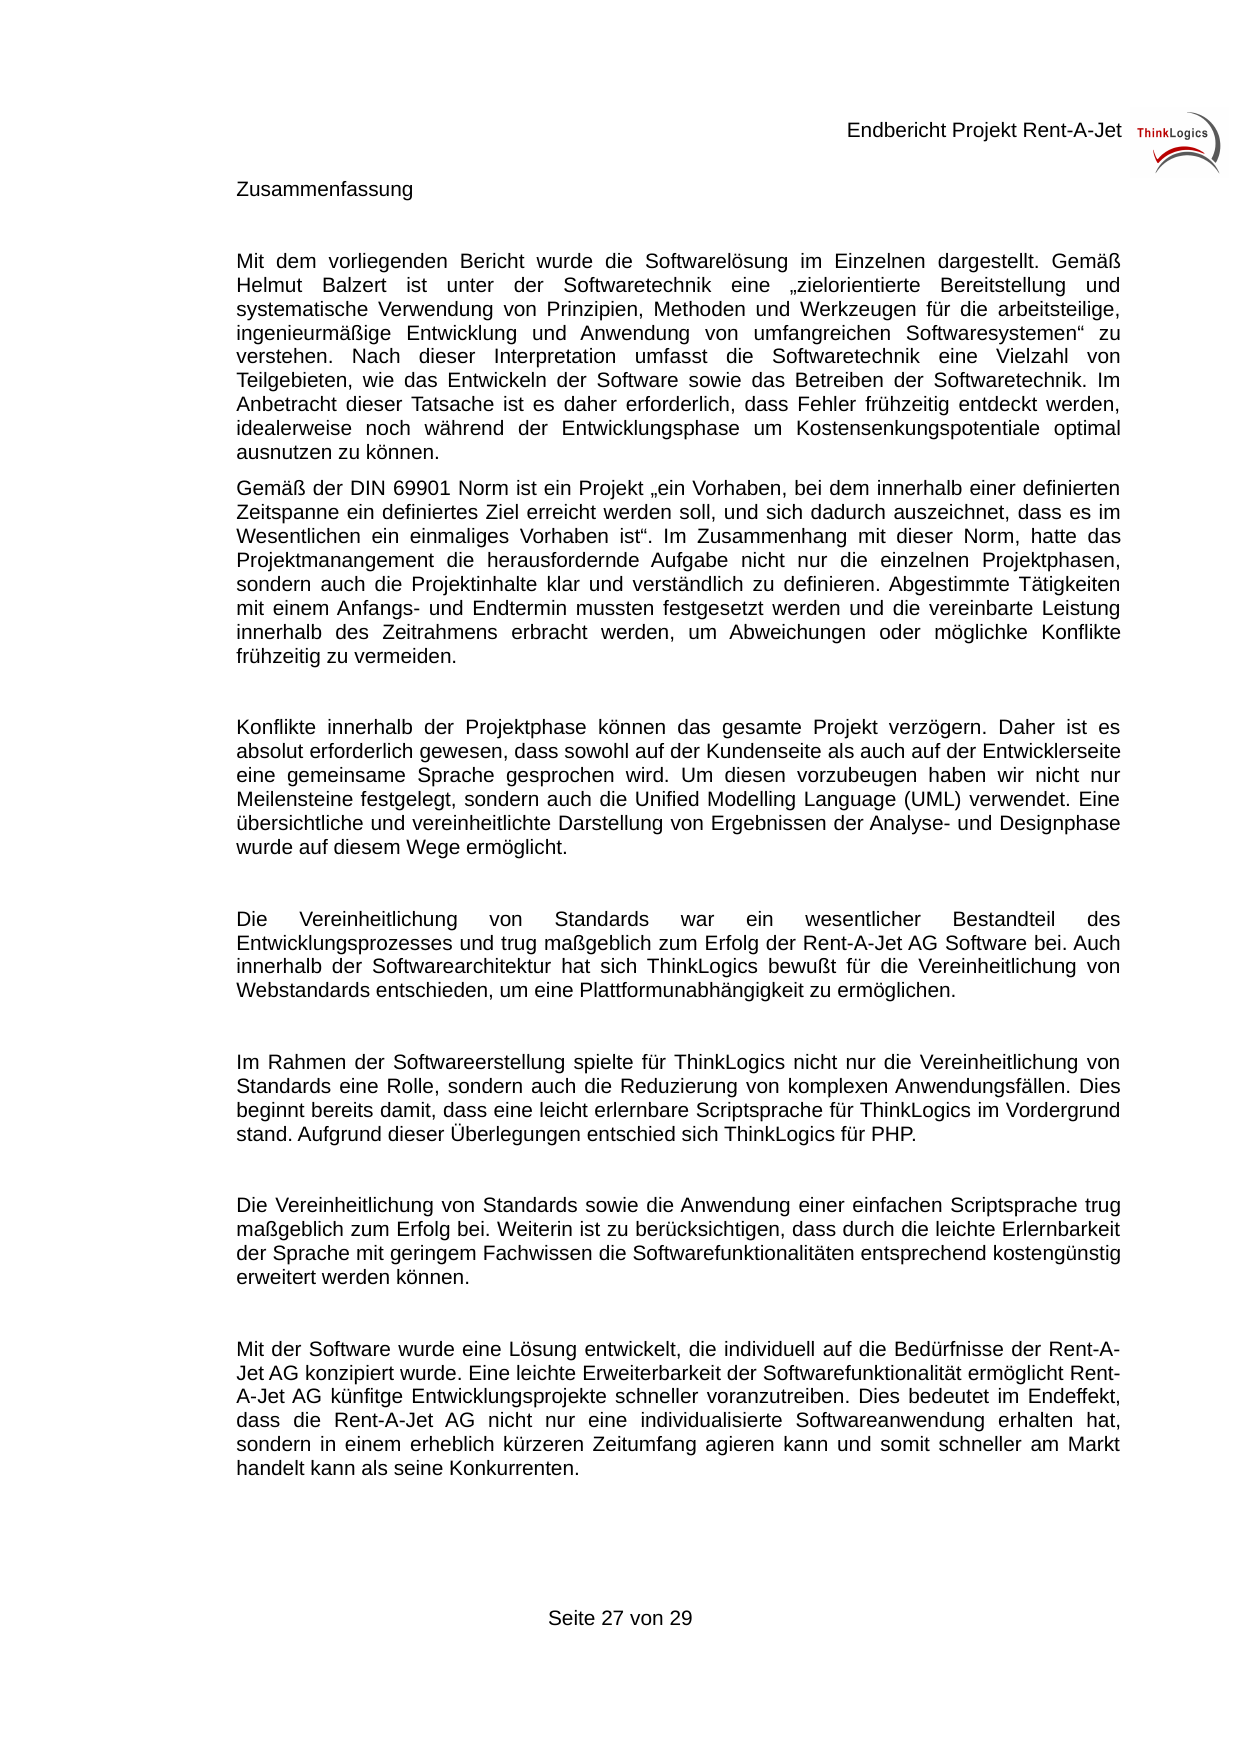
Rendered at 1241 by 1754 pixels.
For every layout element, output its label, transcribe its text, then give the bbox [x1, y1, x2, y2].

text Gemäß der DIN 69901 Norm ist ein Projekt „ein Vorhaben, bei dem innerhalb einer definierten Zeitspanne ein definiertes Ziel erreicht werden soll, und sich dadurch auszeichnet, dass es im Wesentlichen ein einmaliges Vorhaben ist“. Im Zusammenhang mit dieser Norm, hatte das Projektmanangement die herausfordernde Aufgabe nicht nur die einzelnen Projektphasen, sondern auch die Projektinhalte klar und verständlich zu definieren. Abgestimmte Tätigkeiten mit einem Anfangs- und Endtermin mussten festgesetzt werden und die vereinbarte Leistung innerhalb des Zeitrahmens erbracht werden, um Abweichungen oder möglichke Konflikte frühzeitig zu vermeiden. [236, 476, 1122, 668]
text Im Rahmen der Softwareerstellung spielte für ThinkLogics nicht nur die Vereinheitlichung von Standards eine Rolle, sondern auch die Reduzierung von komplexen Anwendungsfällen. Dies beginnt bereits damit, dass eine leicht erlernbare Scriptsprache für ThinkLogics im Vordergrund stand. Aufgrund dieser Überlegungen entschied sich ThinkLogics für PHP. [236, 1050, 1122, 1146]
text Mit dem vorliegenden Bericht wurde die Softwarelösung im Einzelnen dargestellt. Gemäß Helmut Balzert ist unter der Softwaretechnik eine „zielorientierte Bereitstellung und systematische Verwendung von Prinzipien, Methoden und Werkzeugen für die arbeitsteilige, ingenieurmäßige Entwicklung und Anwendung von umfangreichen Softwaresystemen“ zu verstehen. Nach dieser Interpretation umfasst die Softwaretechnik eine Vielzahl von Teilgebieten, wie das Entwickeln der Software sowie das Betreiben der Softwaretechnik. Im Anbetracht dieser Tatsache ist es daher erforderlich, dass Fehler frühzeitig entdeckt werden, idealerweise noch während der Entwicklungsphase um Kostensenkungspotentiale optimal ausnutzen zu können. [236, 248, 1122, 464]
text Die Vereinheitlichung von Standards war ein wesentlicher Bestandteil des Entwicklungsprozesses und trug maßgeblich zum Erfolg der Rent-A-Jet AG Software bei. Auch innerhalb der Softwarearchitektur hat sich ThinkLogics bewußt für die Vereinheitlichung von Webstandards entschieden, um eine Plattformunabhängigkeit zu ermöglichen. [236, 906, 1122, 1002]
text Zusammenfassung [236, 177, 1122, 201]
text Mit der Software wurde eine Lösung entwickelt, die individuell auf die Bedürfnisse der Rent-A-Jet AG konzipiert wurde. Eine leichte Erweiterbarkeit der Softwarefunktionalität ermöglicht Rent-A-Jet AG künfitge Entwicklungsprojekte schneller voranzutreiben. Dies bedeutet im Endeffekt, dass die Rent-A-Jet AG nicht nur eine individualisierte Softwareanwendung erhalten hat, sondern in einem erheblich kürzeren Zeitumfang agieren kann und somit schneller am Markt handelt kann als seine Konkurrenten. [236, 1336, 1122, 1480]
picture [1130, 107, 1230, 178]
text Die Vereinheitlichung von Standards sowie die Anwendung einer einfachen Scriptsprache trug maßgeblich zum Erfolg bei. Weiterin ist zu berücksichtigen, dass durch die leichte Erlernbarkeit der Sprache mit geringem Fachwissen die Softwarefunktionalitäten entsprechend kostengünstig erweitert werden können. [236, 1193, 1122, 1289]
text Konflikte innerhalb der Projektphase können das gesamte Projekt verzögern. Daher ist es absolut erforderlich gewesen, dass sowohl auf der Kundenseite als auch auf der Entwicklerseite eine gemeinsame Sprache gesprochen wird. Um diesen vorzubeugen haben wir nicht nur Meilensteine festgelegt, sondern auch die Unified Modelling Language (UML) verwendet. Eine übersichtliche und vereinheitlichte Darstellung von Ergebnissen der Analyse- und Designphase wurde auf diesem Wege ermöglicht. [236, 715, 1122, 859]
